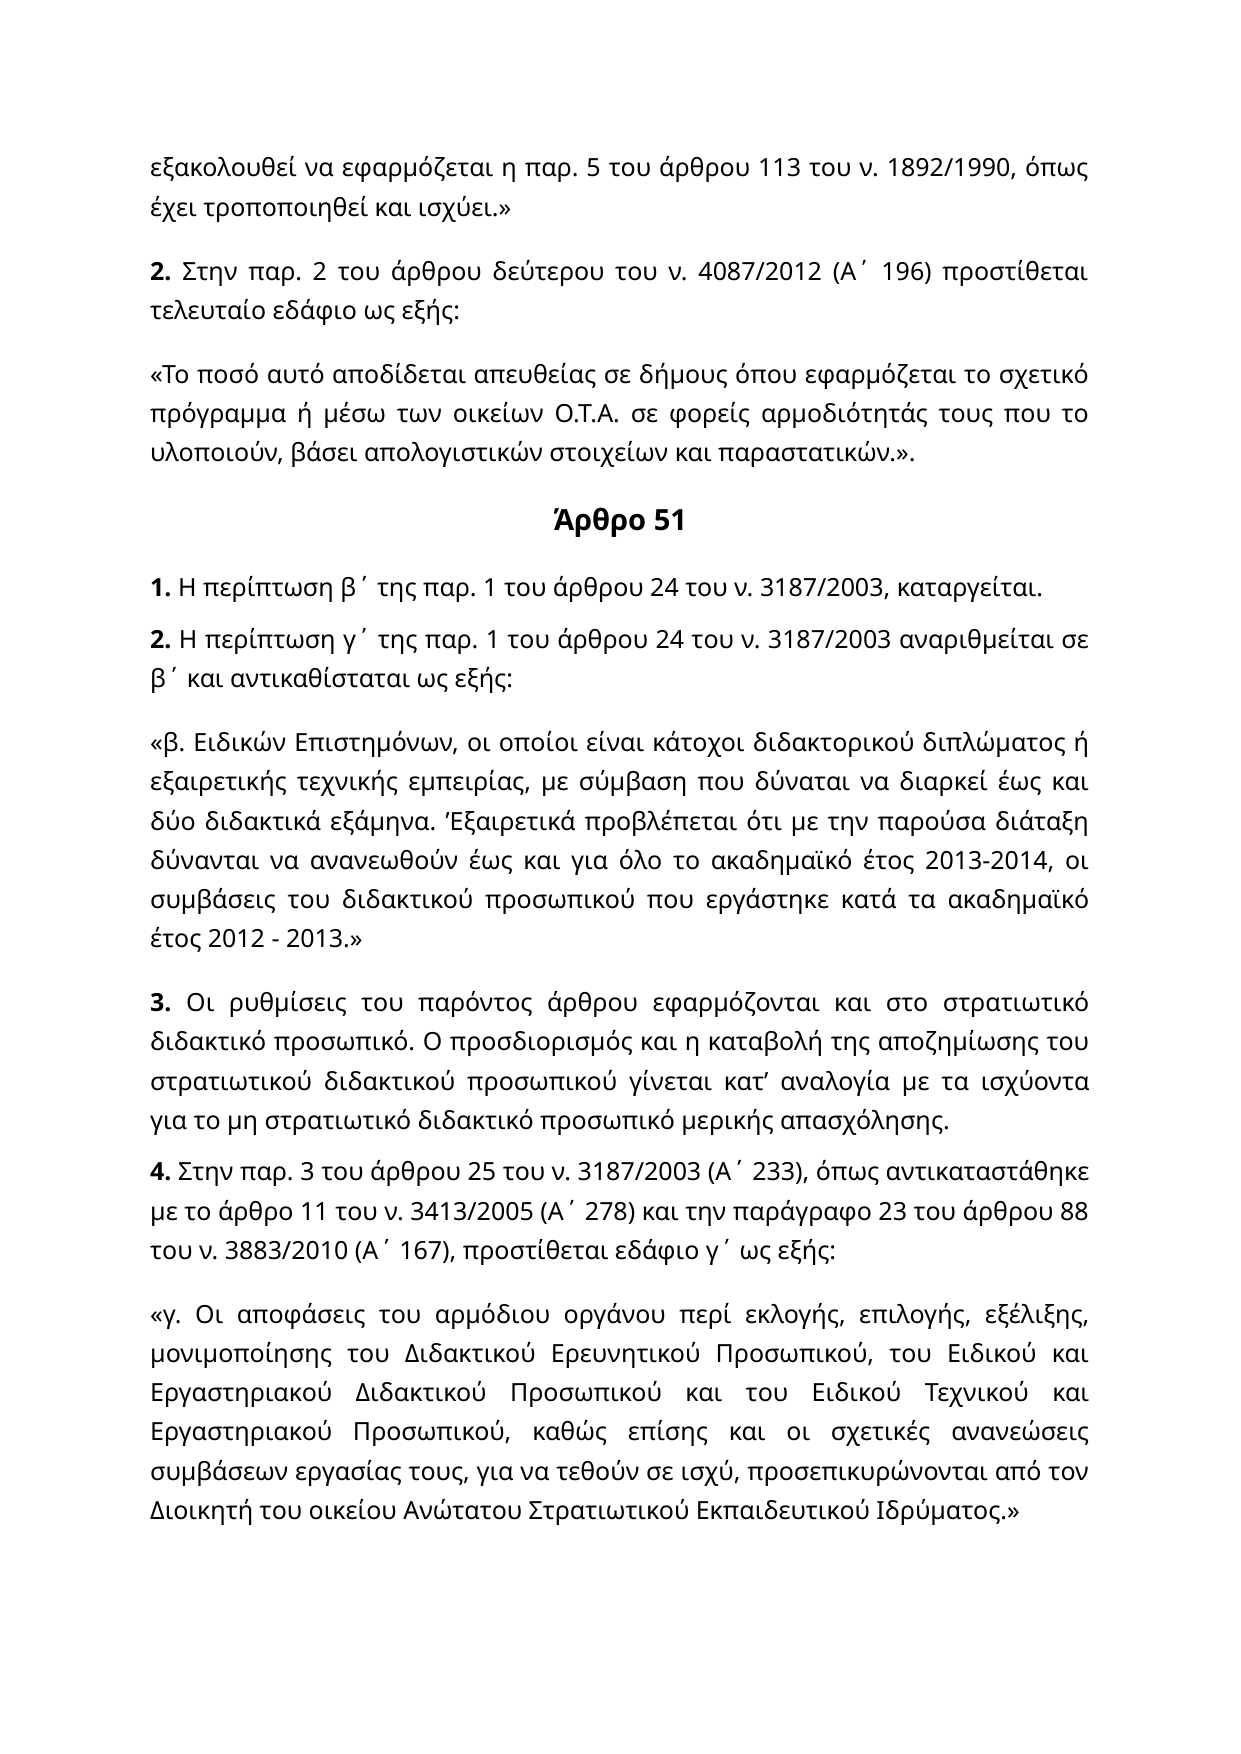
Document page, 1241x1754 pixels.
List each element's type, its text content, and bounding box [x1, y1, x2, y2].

text 4. Στην παρ. 3 του άρθρου 25 του ν. 3187/2003 (Α΄ 233), όπως αντικαταστάθηκε με το άρθρο 11 του ν. 3413/2005 (Α΄ 278) και την παράγραφο 23 του άρθρου 88 του ν. 3883/2010 (Α΄ 167), προστίθεται εδάφιο γ΄ ως εξής: [150, 1154, 1090, 1266]
text 2. Η περίπτωση γ΄ της παρ. 1 του άρθρου 24 του ν. 3187/2003 αναριθμείται σε β΄ και αντικαθίσταται ως εξής: [150, 621, 1090, 695]
subtitle Άρθρο 51 [150, 499, 1090, 539]
text 2. Στην παρ. 2 του άρθρου δεύτερου του ν. 4087/2012 (Α΄ 196) προστίθεται τελευταίο εδάφιο ως εξής: [150, 253, 1090, 327]
text «Το ποσό αυτό αποδίδεται απευθείας σε δήμους όπου εφαρμόζεται το σχετικό πρόγραμμα ή μέσω των οικείων Ο.Τ.Α. σε φορείς αρμοδιότητάς τους που το υλοποιούν, βάσει απολογιστικών στοιχείων και παραστατικών.». [150, 357, 1090, 469]
text «γ. Οι αποφάσεις του αρμόδιου οργάνου περί εκλογής, επιλογής, εξέλιξης, μονιμοποίησης του Διδακτικού Ερευνητικού Προσωπικού, του Ειδικού και Εργαστηριακού Διδακτικού Προσωπικού και του Ειδικού Τεχνικού και Εργαστηριακού Προσωπικού, καθώς επίσης και οι σχετικές ανανεώσεις συμβάσεων εργασίας τους, για να τεθούν σε ισχύ, προσεπικυρώνονται από τον Διοικητή του οικείου Ανώτατου Στρατιωτικού Εκπαιδευτικού Ιδρύματος.» [150, 1296, 1090, 1526]
text εξακολουθεί να εφαρμόζεται η παρ. 5 του άρθρου 113 του ν. 1892/1990, όπως έχει τροποποιηθεί και ισχύει.» [150, 150, 1090, 223]
text 3. Οι ρυθμίσεις του παρόντος άρθρου εφαρμόζονται και στο στρατιωτικό διδακτικό προσωπικό. Ο προσδιορισμός και η καταβολή της αποζημίωσης του στρατιωτικού διδακτικού προσωπικού γίνεται κατ’ αναλογία με τα ισχύοντα για το μη στρατιωτικό διδακτικό προσωπικό μερικής απασχόλησης. [150, 985, 1090, 1136]
text 1. Η περίπτωση β΄ της παρ. 1 του άρθρου 24 του ν. 3187/2003, καταργείται. [150, 570, 1090, 604]
text «β. Ειδικών Επιστημόνων, οι οποίοι είναι κάτοχοι διδακτορικού διπλώματος ή εξαιρετικής τεχνικής εμπειρίας, με σύμβαση που δύναται να διαρκεί έως και δύο διδακτικά εξάμηνα. ’Εξαιρετικά προβλέπεται ότι με την παρούσα διάταξη δύνανται να ανανεωθούν έως και για όλο το ακαδημαϊκό έτος 2013-2014, οι συμβάσεις του διδακτικού προσωπικού που εργάστηκε κατά τα ακαδημαϊκό έτος 2012 - 2013.» [150, 725, 1090, 955]
